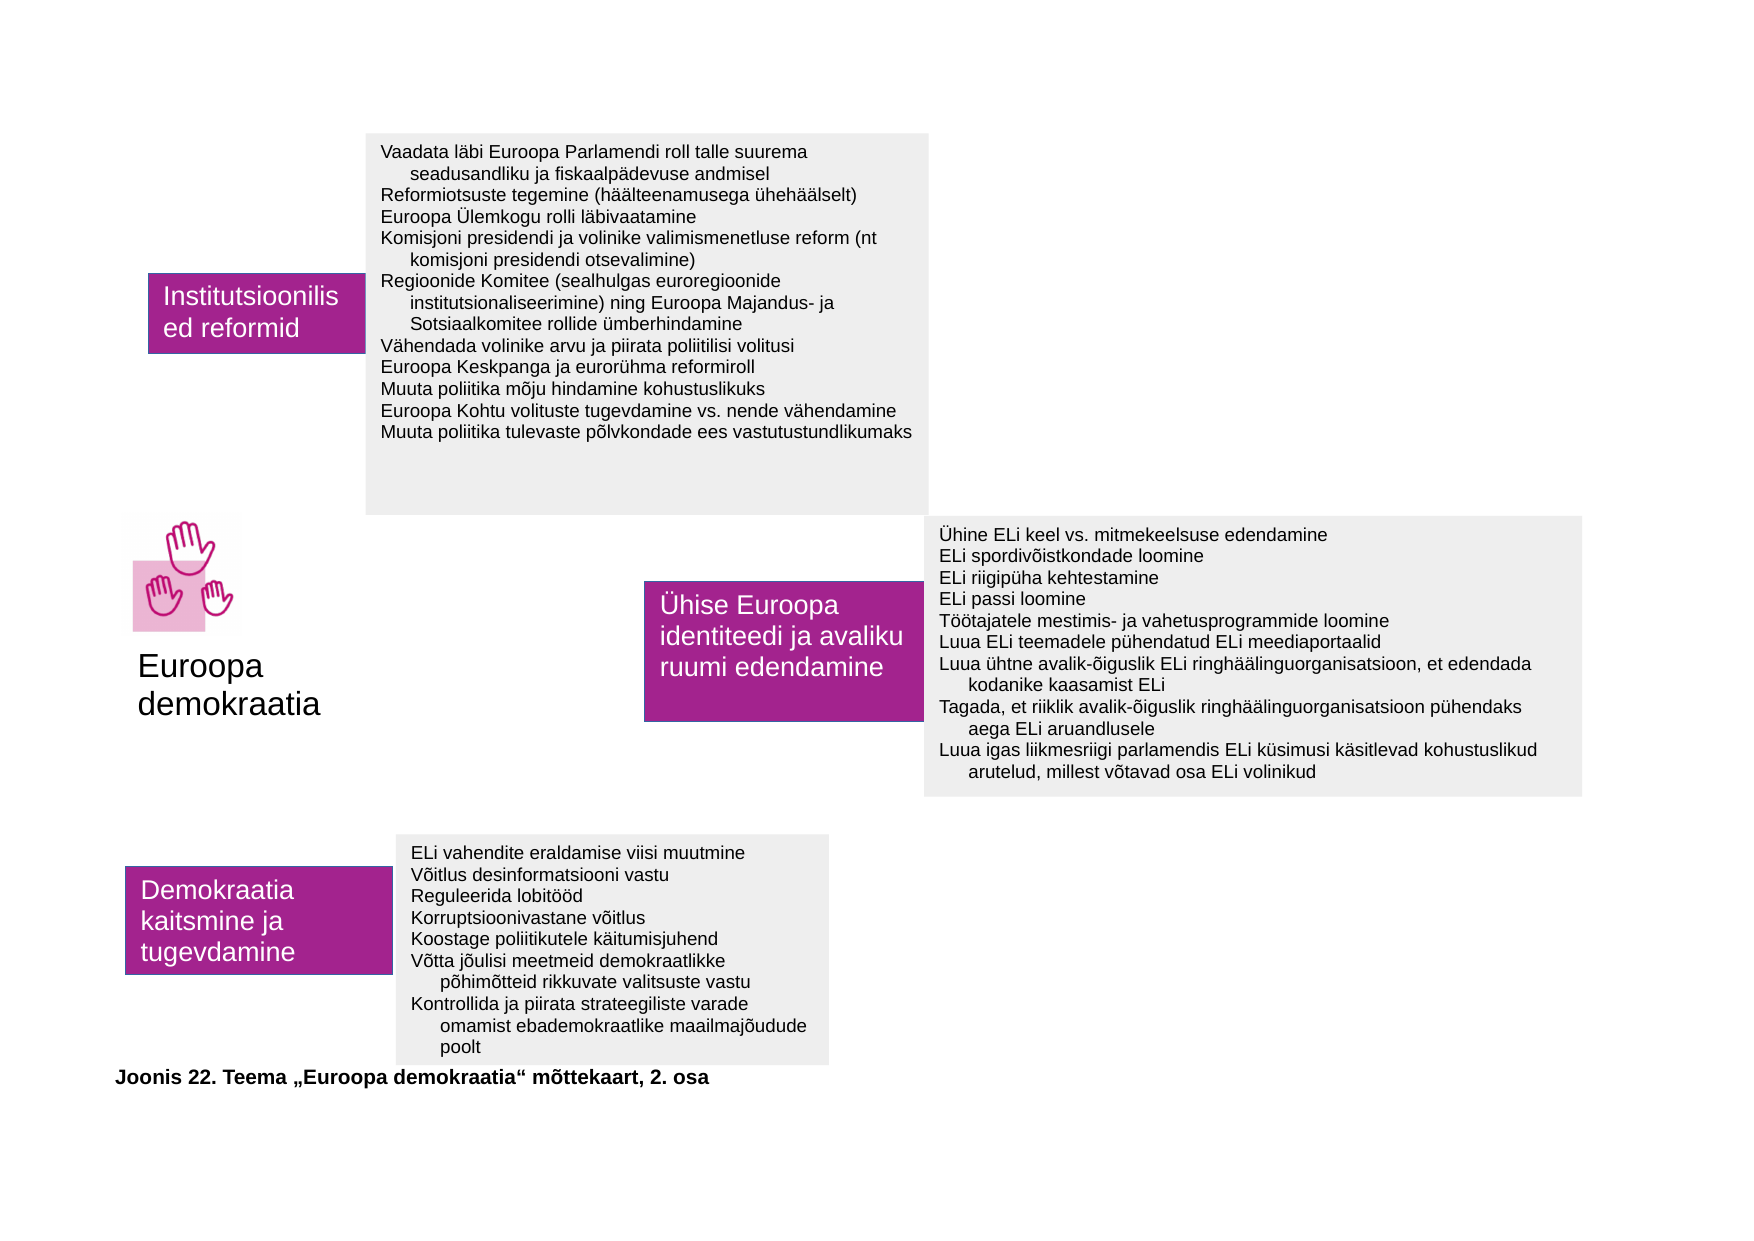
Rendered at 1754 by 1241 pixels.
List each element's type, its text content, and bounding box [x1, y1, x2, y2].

text Joonis 22. Teema „Euroopa demokraatia“ mõttekaart, 2. osa [115, 146, 1589, 1089]
picture [121, 512, 242, 636]
